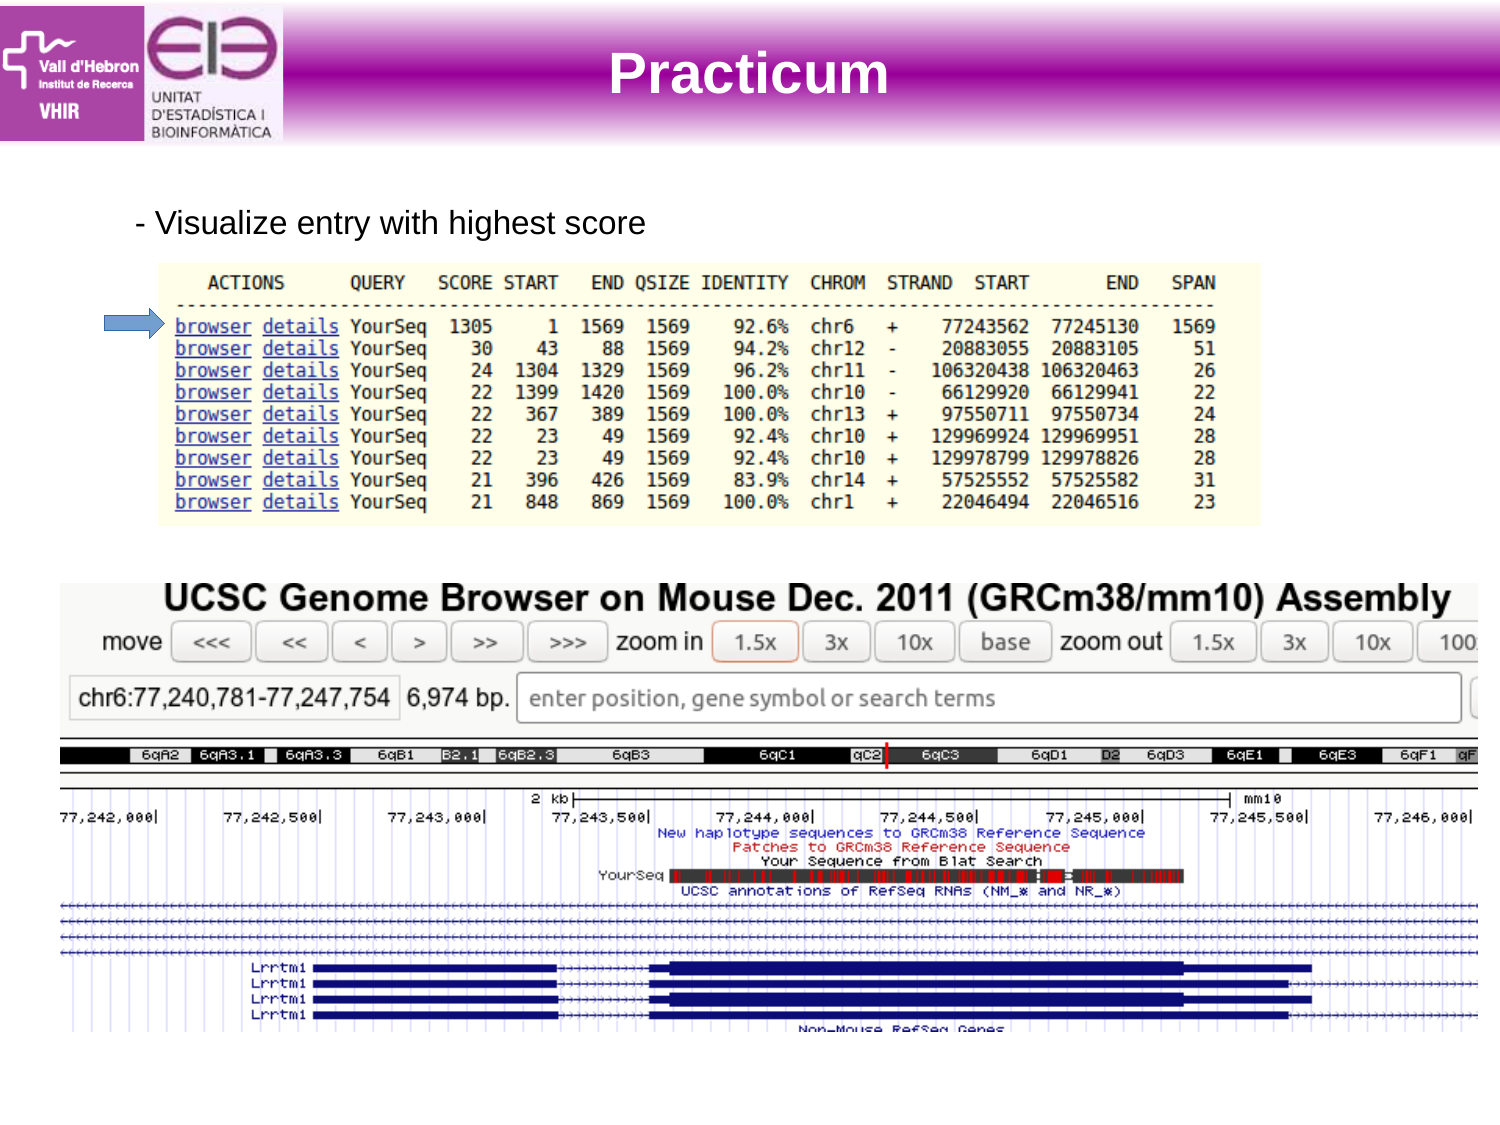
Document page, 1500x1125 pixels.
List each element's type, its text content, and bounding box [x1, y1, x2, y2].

picture [60, 583, 1478, 1032]
picture [0, 6, 284, 142]
text_box Practicum [0, 0, 1500, 148]
text_box - Visualize entry with highest score [45, 193, 1471, 250]
text_box [104, 308, 165, 339]
picture [158, 263, 1261, 526]
